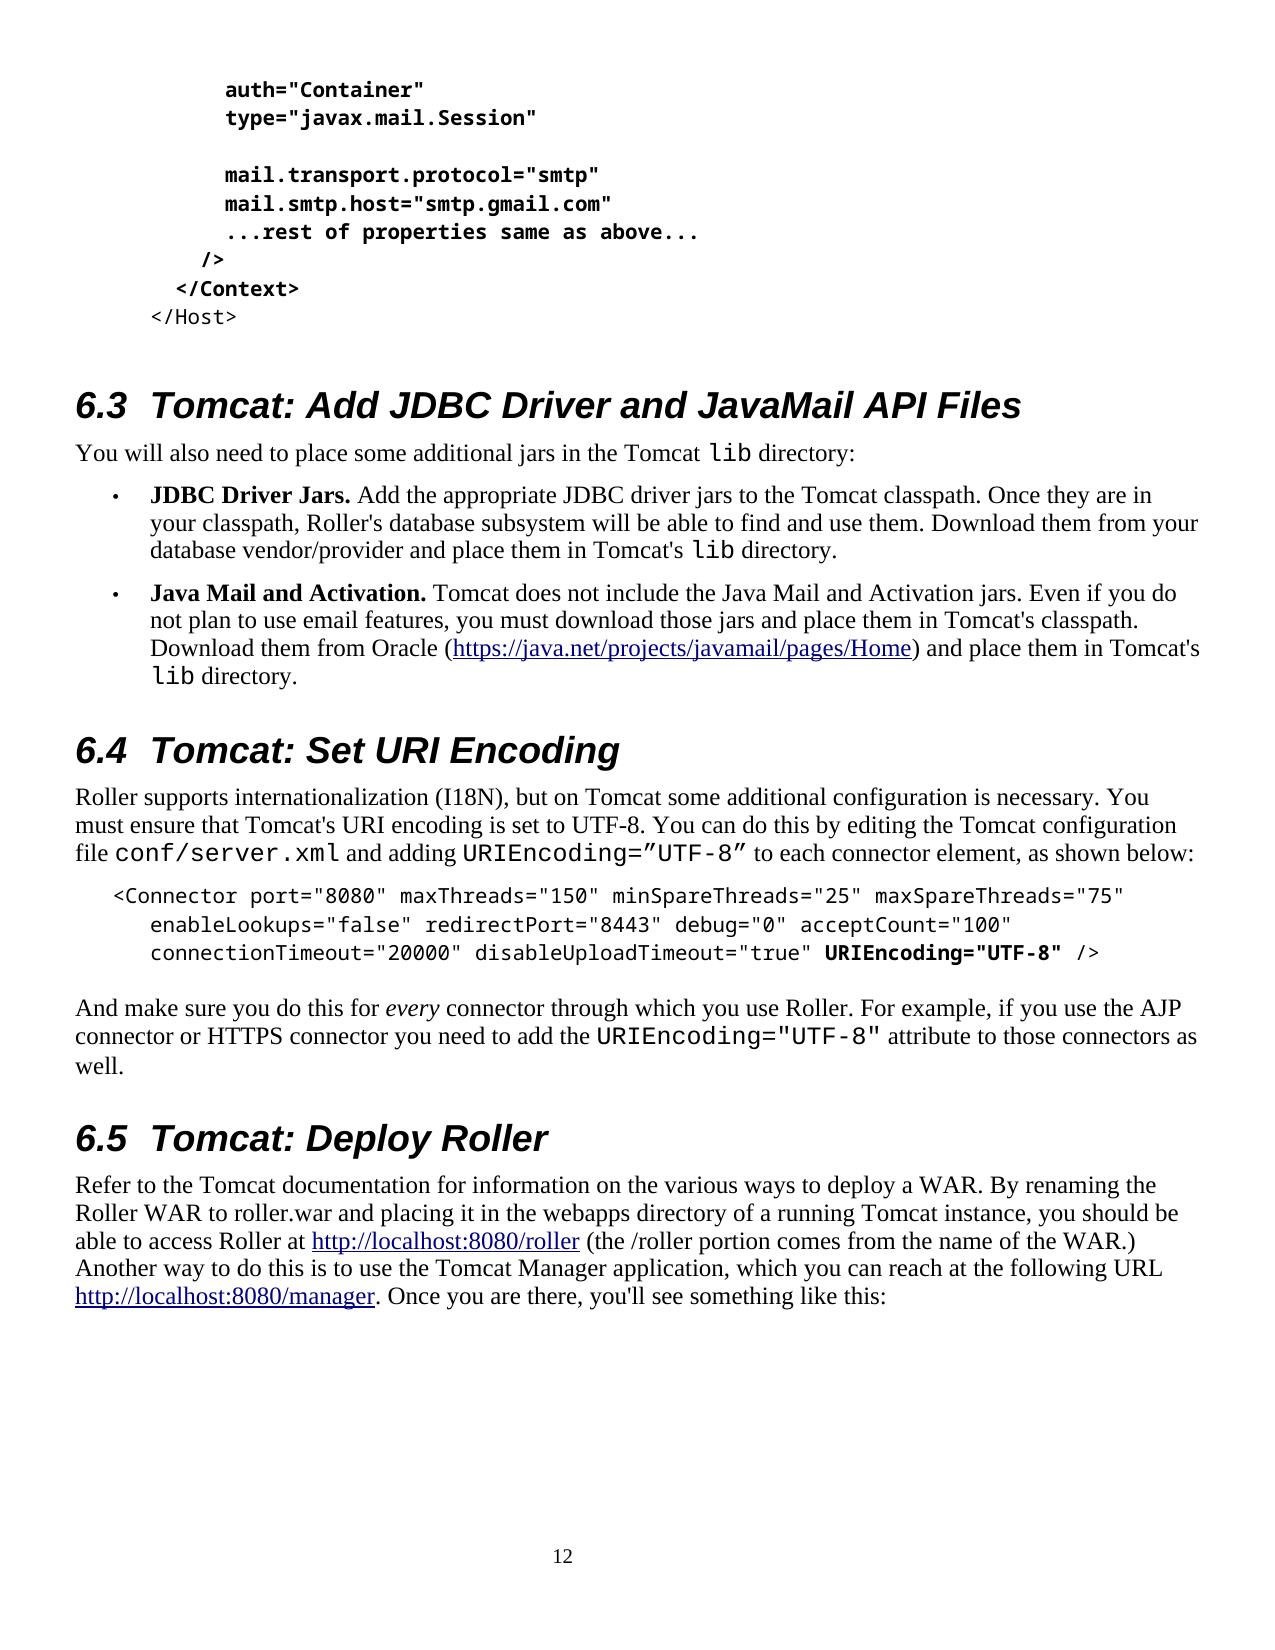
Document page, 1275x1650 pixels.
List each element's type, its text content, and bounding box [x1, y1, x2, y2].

text </Host> [75, 302, 1200, 331]
text mail.smtp.host="smtp.gmail.com" [75, 189, 1200, 217]
text ...rest of properties same as above... [75, 217, 1200, 246]
subtitle Tomcat: Add JDBC Driver and JavaMail API Files [75, 384, 1200, 426]
text /> [75, 246, 1200, 274]
subtitle Tomcat: Set URI Encoding [75, 729, 1200, 771]
text You will also need to place some additional jars in the Tomcat lib directory: [75, 439, 1200, 468]
text type="javax.mail.Session" [75, 103, 1200, 132]
text auth="Container" [75, 75, 1200, 103]
text mail.transport.protocol="smtp" [75, 160, 1200, 189]
text Roller supports internationalization (I18N), but on Tomcat some additional configuration is necessary. You must ensure that Tomcat's URI encoding is set to UTF-8. You can do this by editing the Tomcat configuration file conf/server.xml and adding URIEncoding=”UTF-8” to each connector element, as shown below: [75, 783, 1200, 869]
text Refer to the Tomcat documentation for information on the various ways to deploy a WAR. By renaming the Roller WAR to roller.war and placing it in the webapps directory of a running Tomcat instance, you should be able to access Roller at http://localhost:8080/roller (the /roller portion comes from the name of the WAR.) Another way to do this is to use the Tomcat Manager application, which you can reach at the following URL http://localhost:8080/manager. Once you are there, you'll see something like this: [75, 1171, 1200, 1310]
text <Connector port="8080" maxThreads="150" minSpareThreads="25" maxSpareThreads="75" [75, 881, 1200, 910]
list JDBC Driver Jars. Add the appropriate JDBC driver jars to the Tomcat classpath. Once they are in your classpath, Roller's database subsystem will be able to find and use them. Download them from your database vendor/provider and place them in Tomcat's lib directory. [112, 481, 1200, 566]
text And make sure you do this for every connector through which you use Roller. For example, if you use the AJP connector or HTTPS connector you need to add the URIEncoding="UTF-8" attribute to those connectors as well. [75, 994, 1200, 1079]
list Java Mail and Activation. Tomcat does not include the Java Mail and Activation jars. Even if you do not plan to use email features, you must download those jars and place them in Tomcat's classpath. Download them from Oracle (https://java.net/projects/javamail/pages/Home) and place them in Tomcat's lib directory. [112, 579, 1200, 692]
text connectionTimeout="20000" disableUploadTimeout="true" URIEncoding="UTF-8" /> [75, 938, 1200, 967]
subtitle Tomcat: Deploy Roller [75, 1117, 1200, 1159]
text </Context> [75, 274, 1200, 302]
text enableLookups="false" redirectPort="8443" debug="0" acceptCount="100" [75, 910, 1200, 938]
